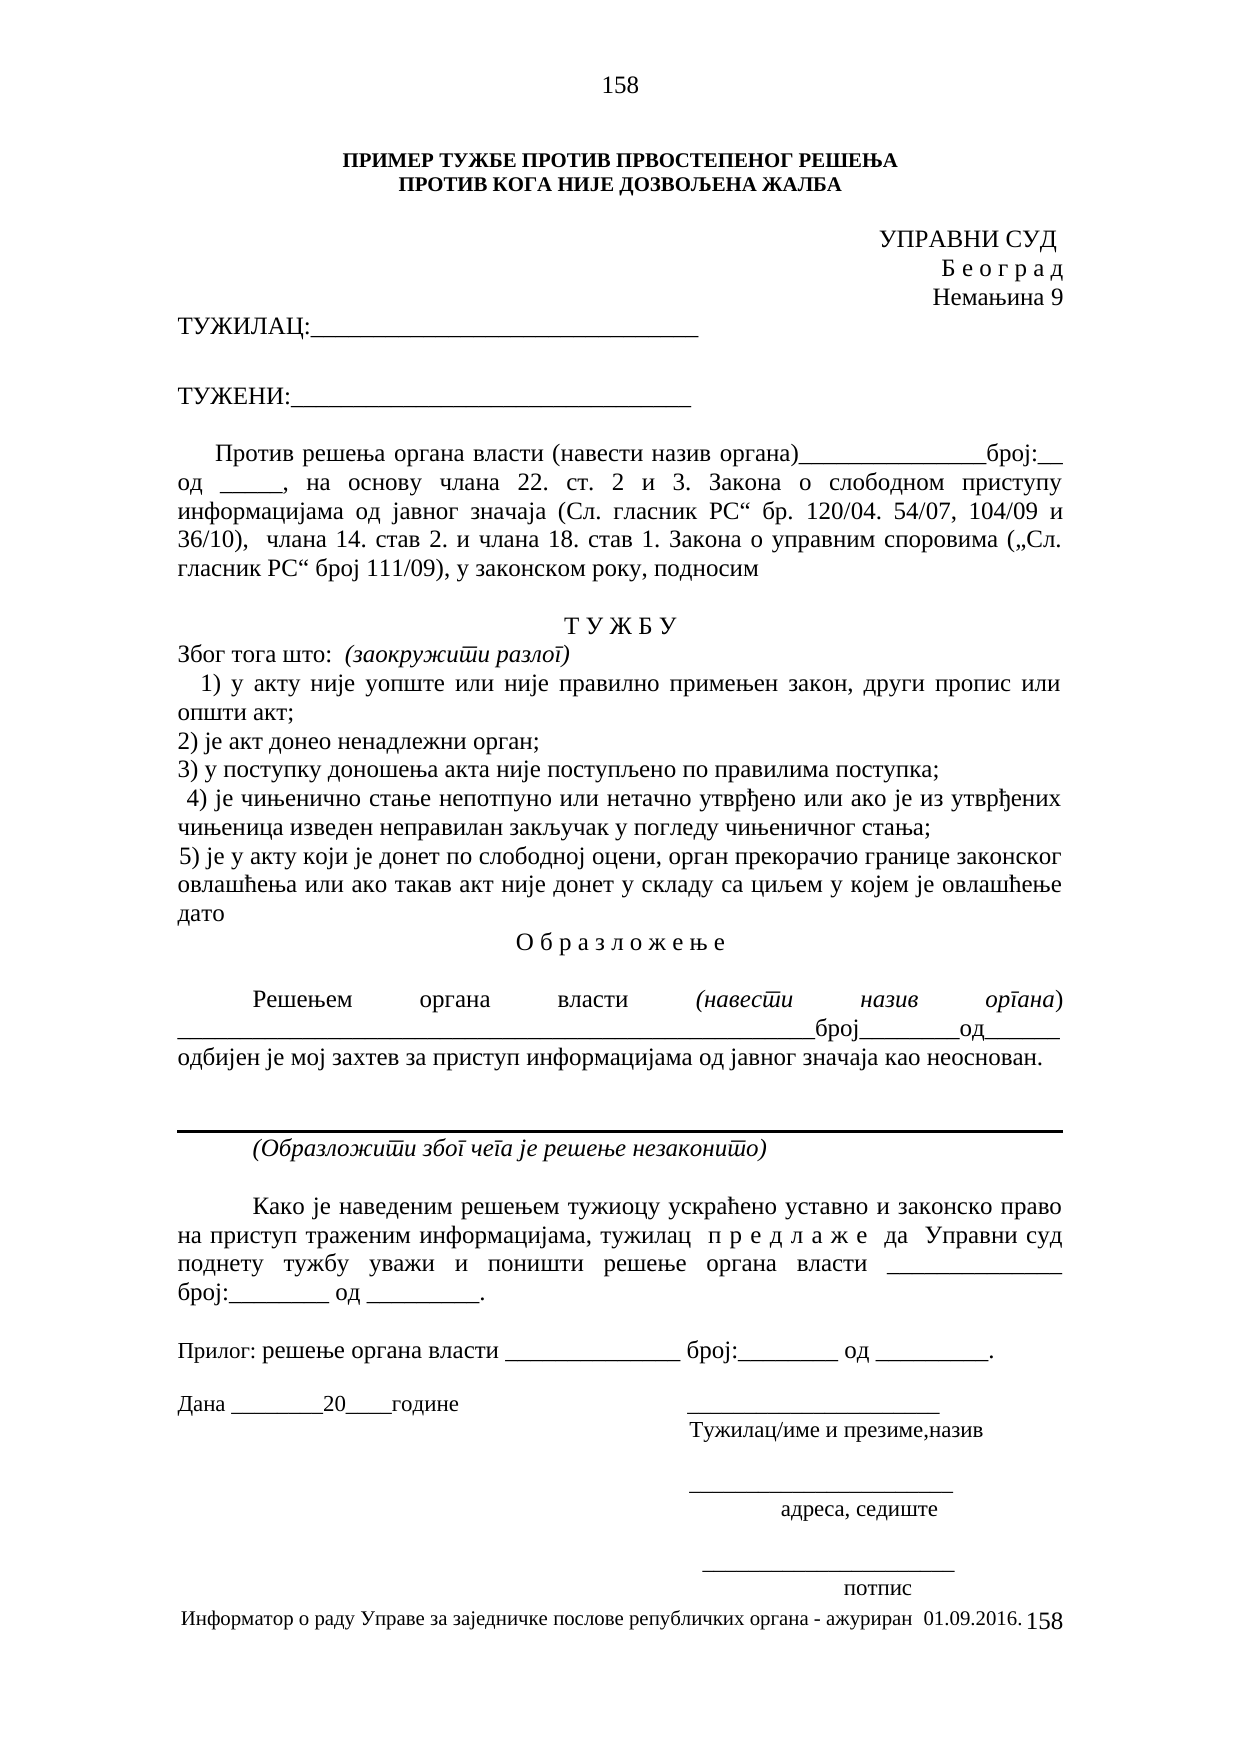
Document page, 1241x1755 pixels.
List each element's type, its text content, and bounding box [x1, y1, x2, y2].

text О б р а з л о ж е њ е [177, 927, 1063, 956]
text Прилог: решење органа власти ______________ број:________ од _________. [177, 1335, 1063, 1363]
text Решењем органа власти (навести назив органа) ___________________________________________________број________од______ одбијен је мој захтев за приступ информацијама од јавног значаја као неоснован. [177, 984, 1063, 1071]
text 2) је акт донео ненадлежни орган; [140, 726, 1063, 754]
text 1) у акту није уопште или није правилно примењен закон, други пропис или општи акт; [140, 668, 1063, 726]
text ТУЖИЛАЦ:_______________________________ [177, 311, 1063, 339]
text УПРАВНИ СУД [177, 224, 1063, 253]
text Тужилац/име и презиме,назив [215, 1416, 1063, 1443]
text (Образложити због чега је решење незаконито) [177, 1133, 1063, 1162]
text Како је наведеним решењем тужиоцу ускраћено уставно и законско право на приступ траженим информацијама, тужилац п р е д л а ж е да Управни суд поднету тужбу уважи и поништи решење органа власти ______________ број:________ од _________. [177, 1191, 1063, 1306]
text ПРОТИВ КОГА НИЈЕ ДОЗВОЉЕНА ЖАЛБА [177, 172, 1063, 196]
text потпис [215, 1574, 1063, 1601]
text Због тога што: (заокружити разлог) [140, 639, 1063, 668]
text 5) је у акту који је донет по слободној оцени, орган прекорачио границе законског овлашћења или ако такав акт није донет у складу са циљем у којем је овлашћење дато [140, 841, 1063, 927]
text Против решења органа власти (навести назив органа)_______________број:__ од _____, на основу члана 22. ст. 2 и 3. Закона о слободном приступу информацијама од јавног значаја (Сл. гласник РС“ бр. 120/04. 54/07, 104/09 и 36/10), члана 14. став 2. и члана 18. став 1. Закона о управним споровима („Сл. гласник РС“ број 111/09), у законском року, подносим [177, 438, 1063, 582]
text ПРИМЕР ТУЖБЕ ПРОТИВ ПРВОСТЕПЕНОГ РЕШЕЊА [177, 148, 1063, 172]
text Дана ________20____године ______________________ [177, 1390, 1063, 1416]
text _______________________ [215, 1469, 1063, 1495]
text 3) у поступку доношења акта није поступљено по правилима поступка; [140, 754, 1063, 783]
text Немањина 9 [215, 282, 1063, 311]
text ТУЖЕНИ:________________________________ [177, 381, 1063, 409]
text ______________________ [702, 1522, 1063, 1574]
text 4) је чињенично стање непотпуно или нетачно утврђено или ако је из утврђених чињеница изведен неправилан закључак у погледу чињеничног стања; [140, 783, 1063, 841]
text Б е о г р а д [177, 253, 1063, 282]
text адреса, седиште [215, 1495, 1063, 1522]
text Т У Ж Б У [177, 611, 1063, 639]
